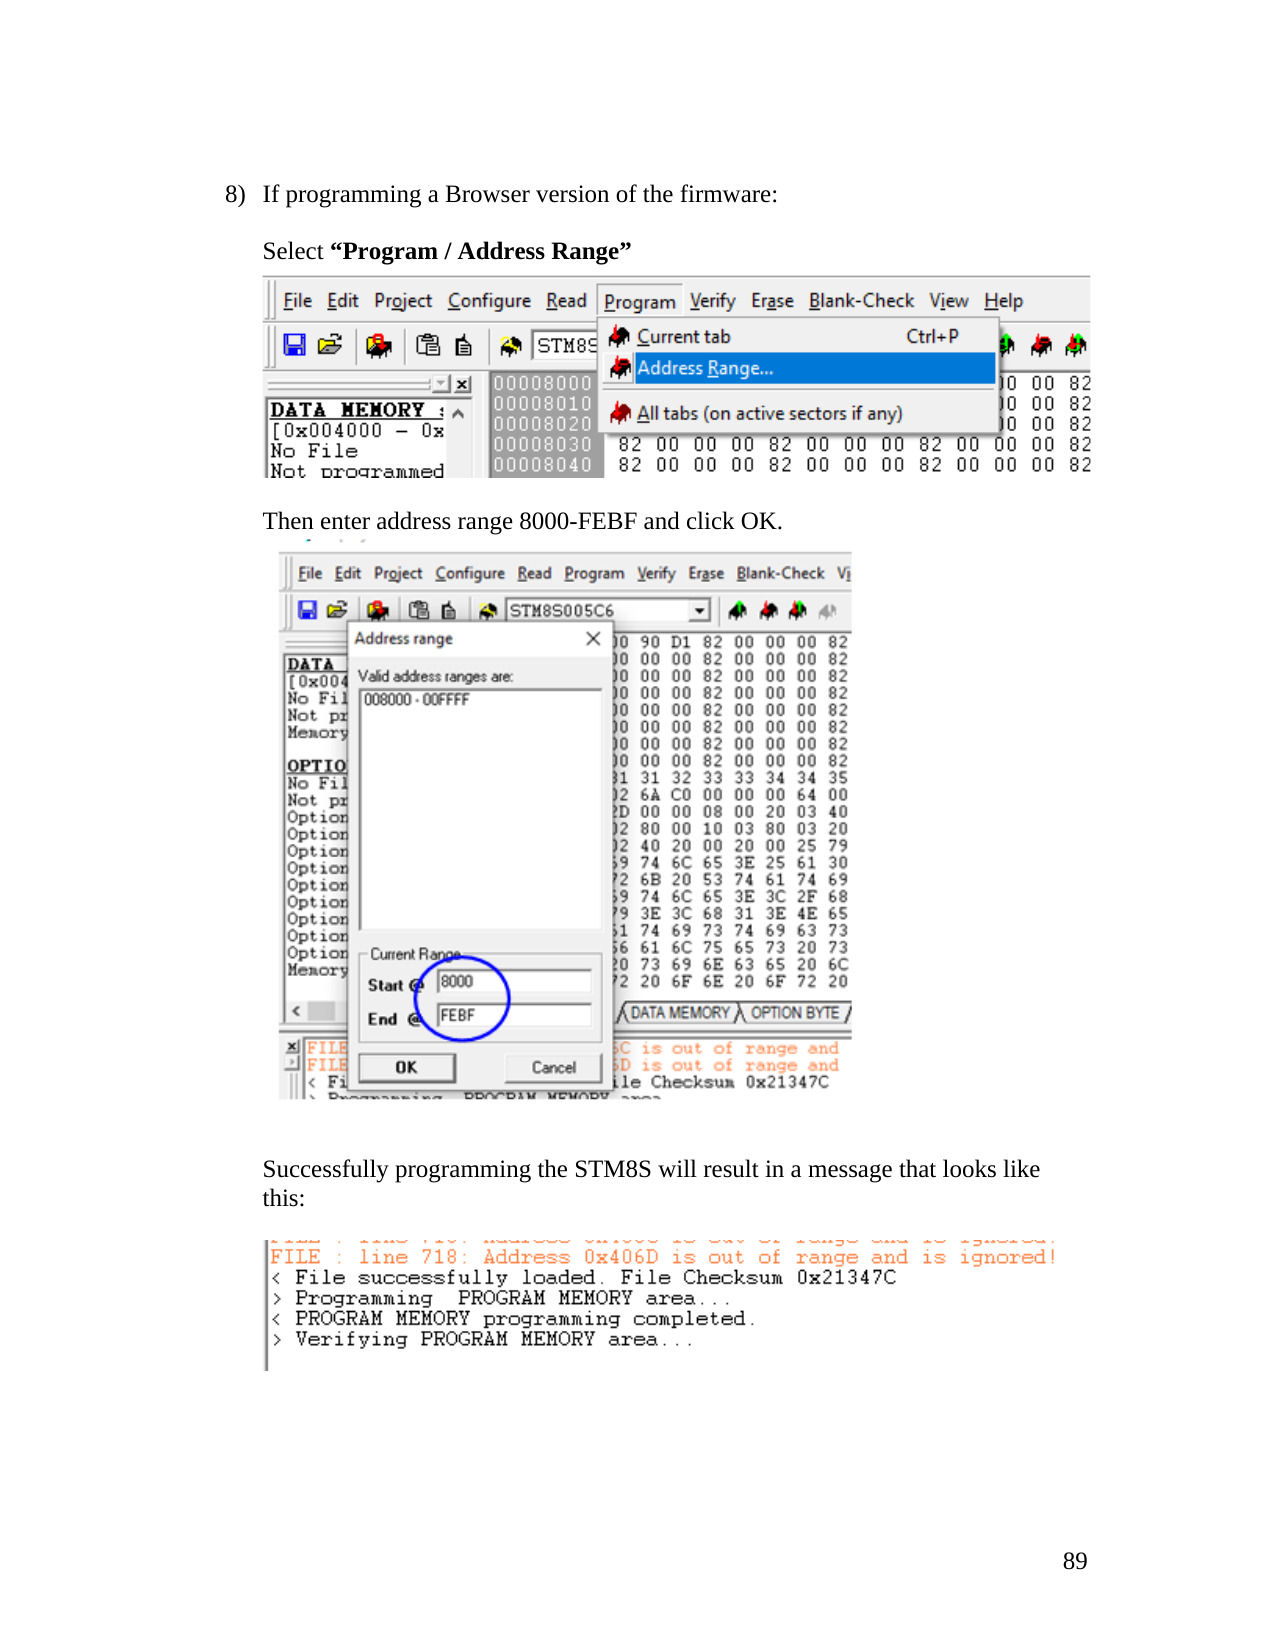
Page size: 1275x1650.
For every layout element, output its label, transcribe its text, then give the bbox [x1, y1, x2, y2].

picture [262, 265, 1091, 478]
text Successfully programming the STM8S will result in a message that looks like this: [262, 1154, 1087, 1212]
picture [262, 535, 888, 1126]
list If programming a Browser version of the firmware: [225, 179, 1087, 207]
text Select “Program / Address Range” [262, 236, 1087, 265]
text Then enter address range 8000-FEBF and click OK. [262, 506, 1087, 535]
picture [262, 1240, 1060, 1371]
